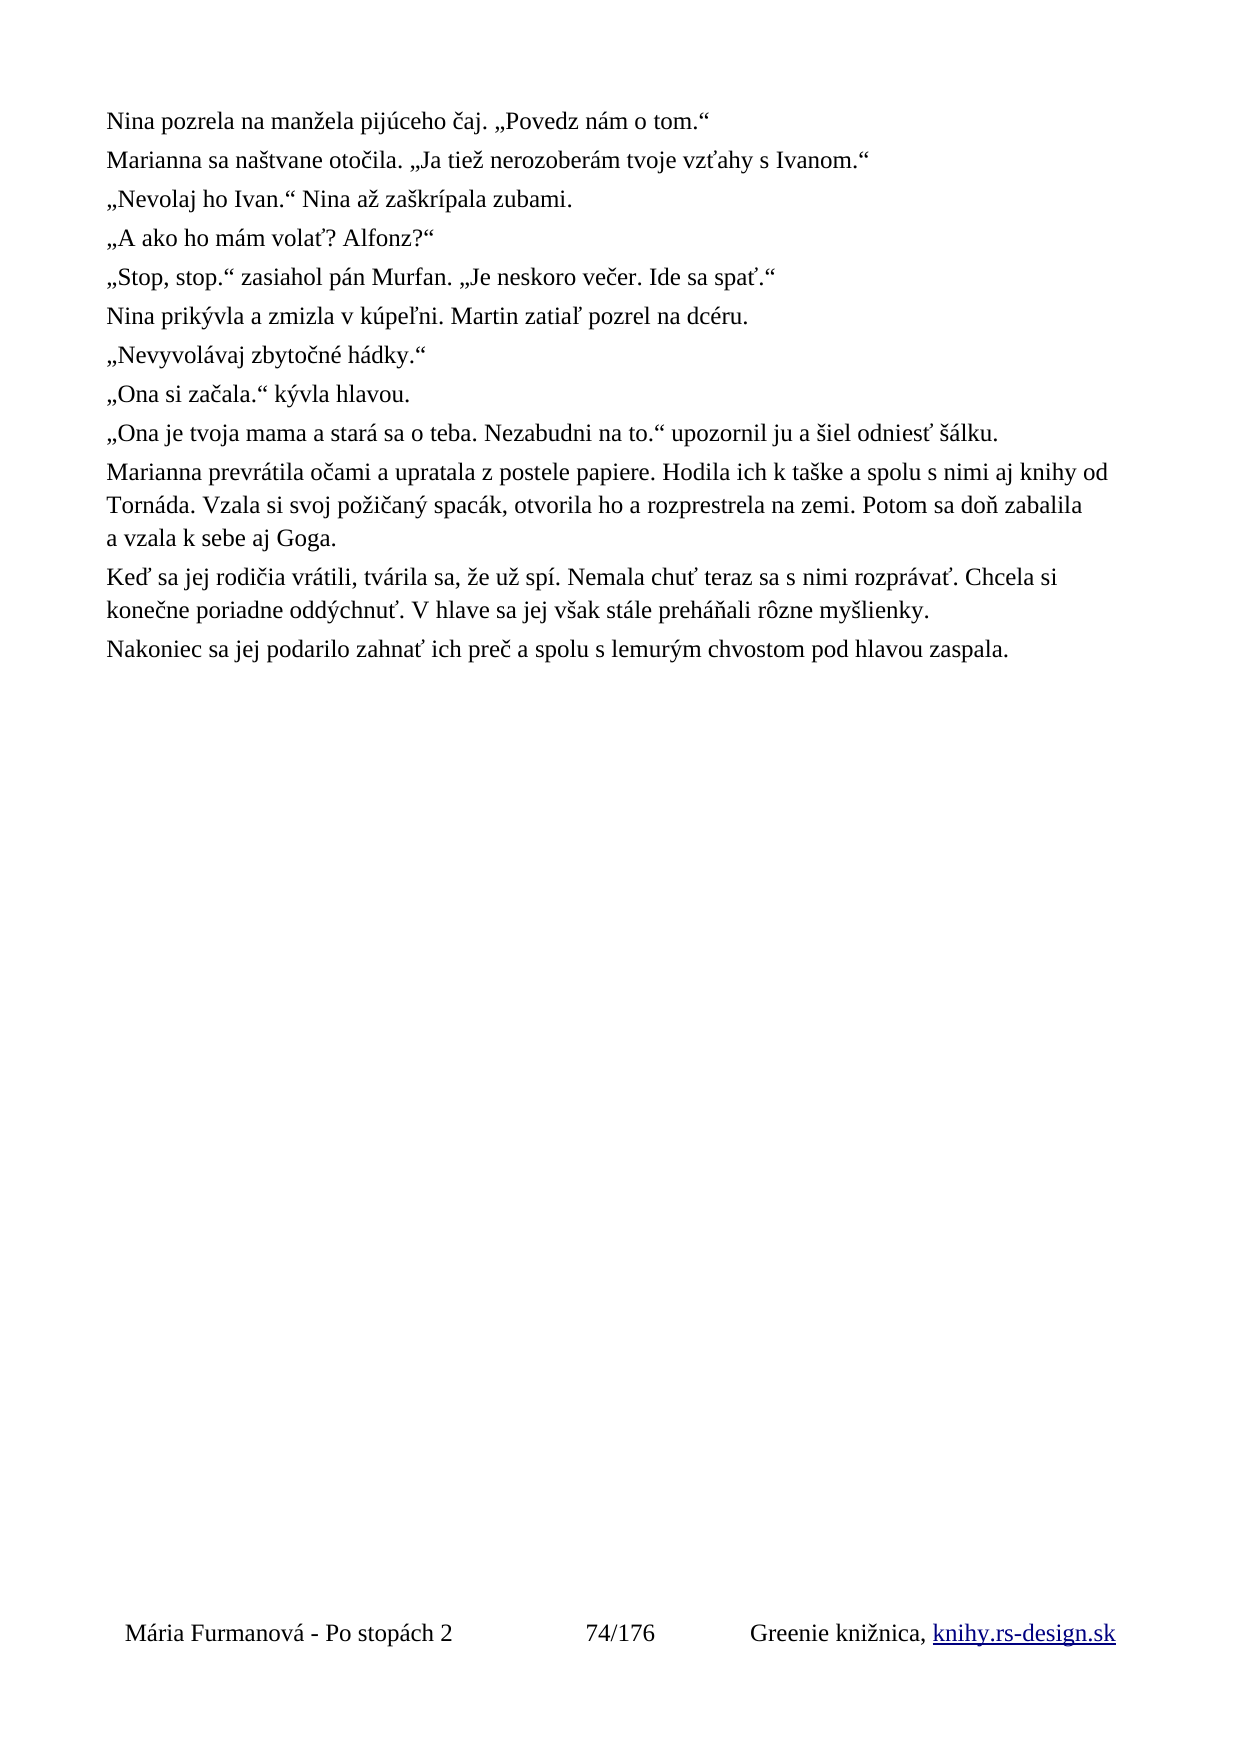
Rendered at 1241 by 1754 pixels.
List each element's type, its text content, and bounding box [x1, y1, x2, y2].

text Marianna sa naštvane otočila. „Ja tiež nerozoberám tvoje vzťahy s Ivanom.“ [106, 145, 1134, 174]
text Marianna prevrátila očami a upratala z postele papiere. Hodila ich k taške a spolu s nimi aj knihy od Tornáda. Vzala si svoj požičaný spacák, otvorila ho a rozprestrela na zemi. Potom sa doň zabalila a vzala k sebe aj Goga. [106, 457, 1134, 552]
text „Nevyvolávaj zbytočné hádky.“ [106, 340, 1134, 369]
text Keď sa jej rodičia vrátili, tvárila sa, že už spí. Nemala chuť teraz sa s nimi rozprávať. Chcela si konečne poriadne oddýchnuť. V hlave sa jej však stále preháňali rôzne myšlienky. [106, 562, 1134, 624]
text Nina pozrela na manžela pijúceho čaj. „Povedz nám o tom.“ [106, 106, 1134, 135]
text „Ona je tvoja mama a stará sa o teba. Nezabudni na to.“ upozornil ju a šiel odniesť šálku. [106, 418, 1134, 447]
text „Ona si začala.“ kývla hlavou. [106, 379, 1134, 408]
text „Nevolaj ho Ivan.“ Nina až zaškrípala zubami. [106, 184, 1134, 213]
text Nakoniec sa jej podarilo zahnať ich preč a spolu s lemurým chvostom pod hlavou zaspala. [106, 634, 1134, 663]
text „A ako ho mám volať? Alfonz?“ [106, 223, 1134, 252]
text „Stop, stop.“ zasiahol pán Murfan. „Je neskoro večer. Ide sa spať.“ [106, 262, 1134, 291]
text Nina prikývla a zmizla v kúpeľni. Martin zatiaľ pozrel na dcéru. [106, 301, 1134, 330]
